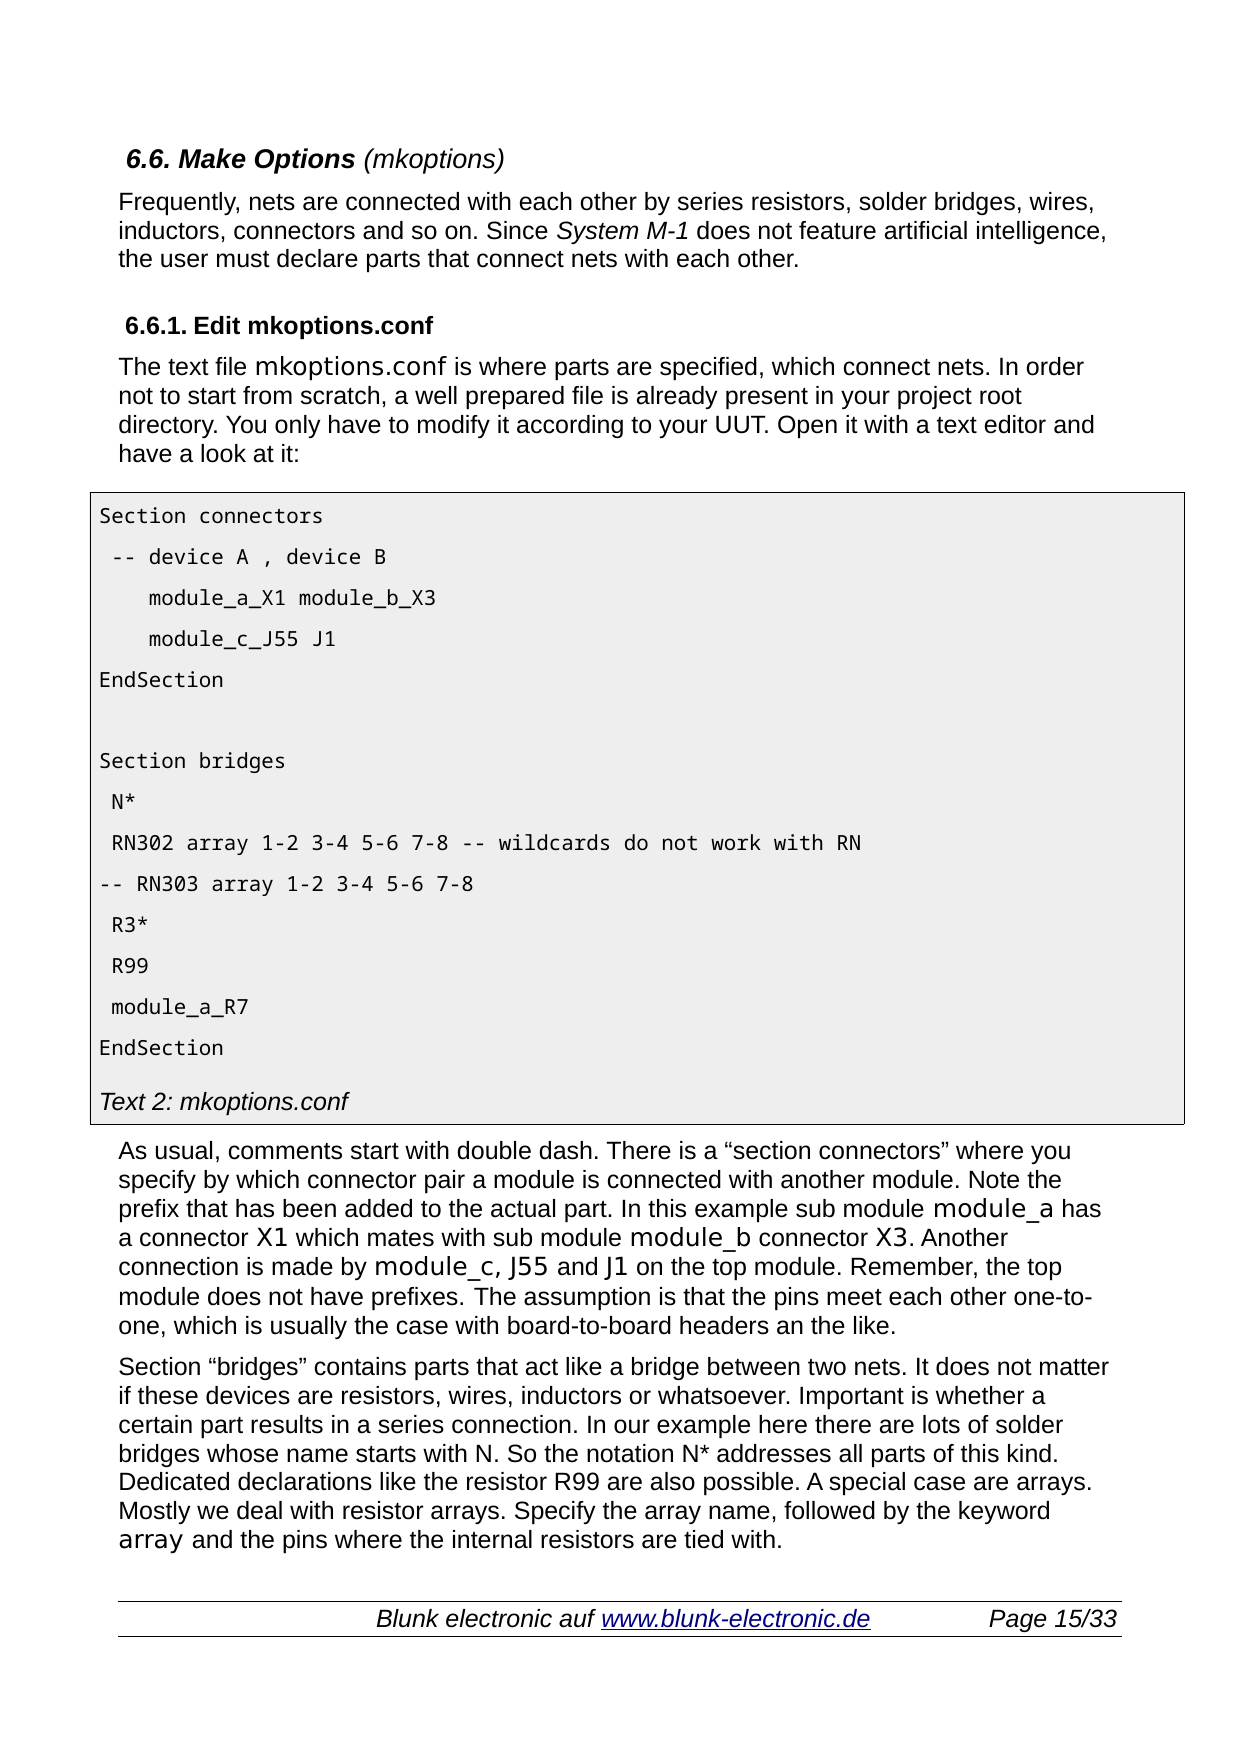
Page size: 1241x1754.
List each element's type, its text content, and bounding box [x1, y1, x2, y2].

subtitle Make Options (mkoptions) [118, 143, 1122, 174]
text module_c_J55 J1 [98, 624, 1175, 652]
text As usual, comments start with double dash. There is a “section connectors” where you specify by which connector pair a module is connected with another module. Note the prefix that has been added to the actual part. In this example sub module module_a has a connector X1 which mates with sub module module_b connector X3. Another connection is made by module_c, J55 and J1 on the top module. Remember, the top module does not have prefixes. The assumption is that the pins meet each other one-to-one, which is usually the case with board-to-board headers an the like. [118, 1125, 1122, 1340]
text The text file mkoptions.conf is where parts are specified, which connect nets. In order not to start from scratch, a well prepared file is already present in your project root directory. You only have to modify it according to your UUT. Open it with a text editor and have a look at it: [118, 352, 1122, 467]
text N* [98, 787, 1175, 816]
text -- device A , device B [98, 542, 1175, 570]
text -- RN303 array 1-2 3-4 5-6 7-8 [98, 869, 1175, 898]
text Frequently, nets are connected with each other by series resistors, solder bridges, wires, inductors, connectors and so on. Since System M-1 does not feature artificial intelligence, the user must declare parts that connect nets with each other. [118, 187, 1122, 273]
text EndSection [98, 1033, 1175, 1062]
text EndSection [98, 665, 1175, 693]
text R3* [98, 910, 1175, 939]
text RN302 array 1-2 3-4 5-6 7-8 -- wildcards do not work with RN [98, 828, 1175, 857]
text module_a_R7 [98, 992, 1175, 1021]
text Text 2: mkoptions.conf [98, 1087, 1175, 1115]
text [118, 480, 1122, 492]
text module_a_X1 module_b_X3 [98, 583, 1175, 611]
text Section bridges [98, 747, 1175, 775]
text Section “bridges” contains parts that act like a bridge between two nets. It does not matter if these devices are resistors, wires, inductors or whatsoever. Important is whether a certain part results in a series connection. In our example here there are lots of solder bridges whose name starts with N. So the notation N* addresses all parts of this kind. Dedicated declarations like the resistor R99 are also possible. A special case are arrays. Mostly we deal with resistor arrays. Specify the array name, followed by the keyword array and the pins where the internal resistors are tied with. [118, 1352, 1122, 1554]
text Section connectors [98, 501, 1175, 529]
subtitle Edit mkoptions.conf [118, 311, 1122, 339]
text R99 [98, 951, 1175, 980]
